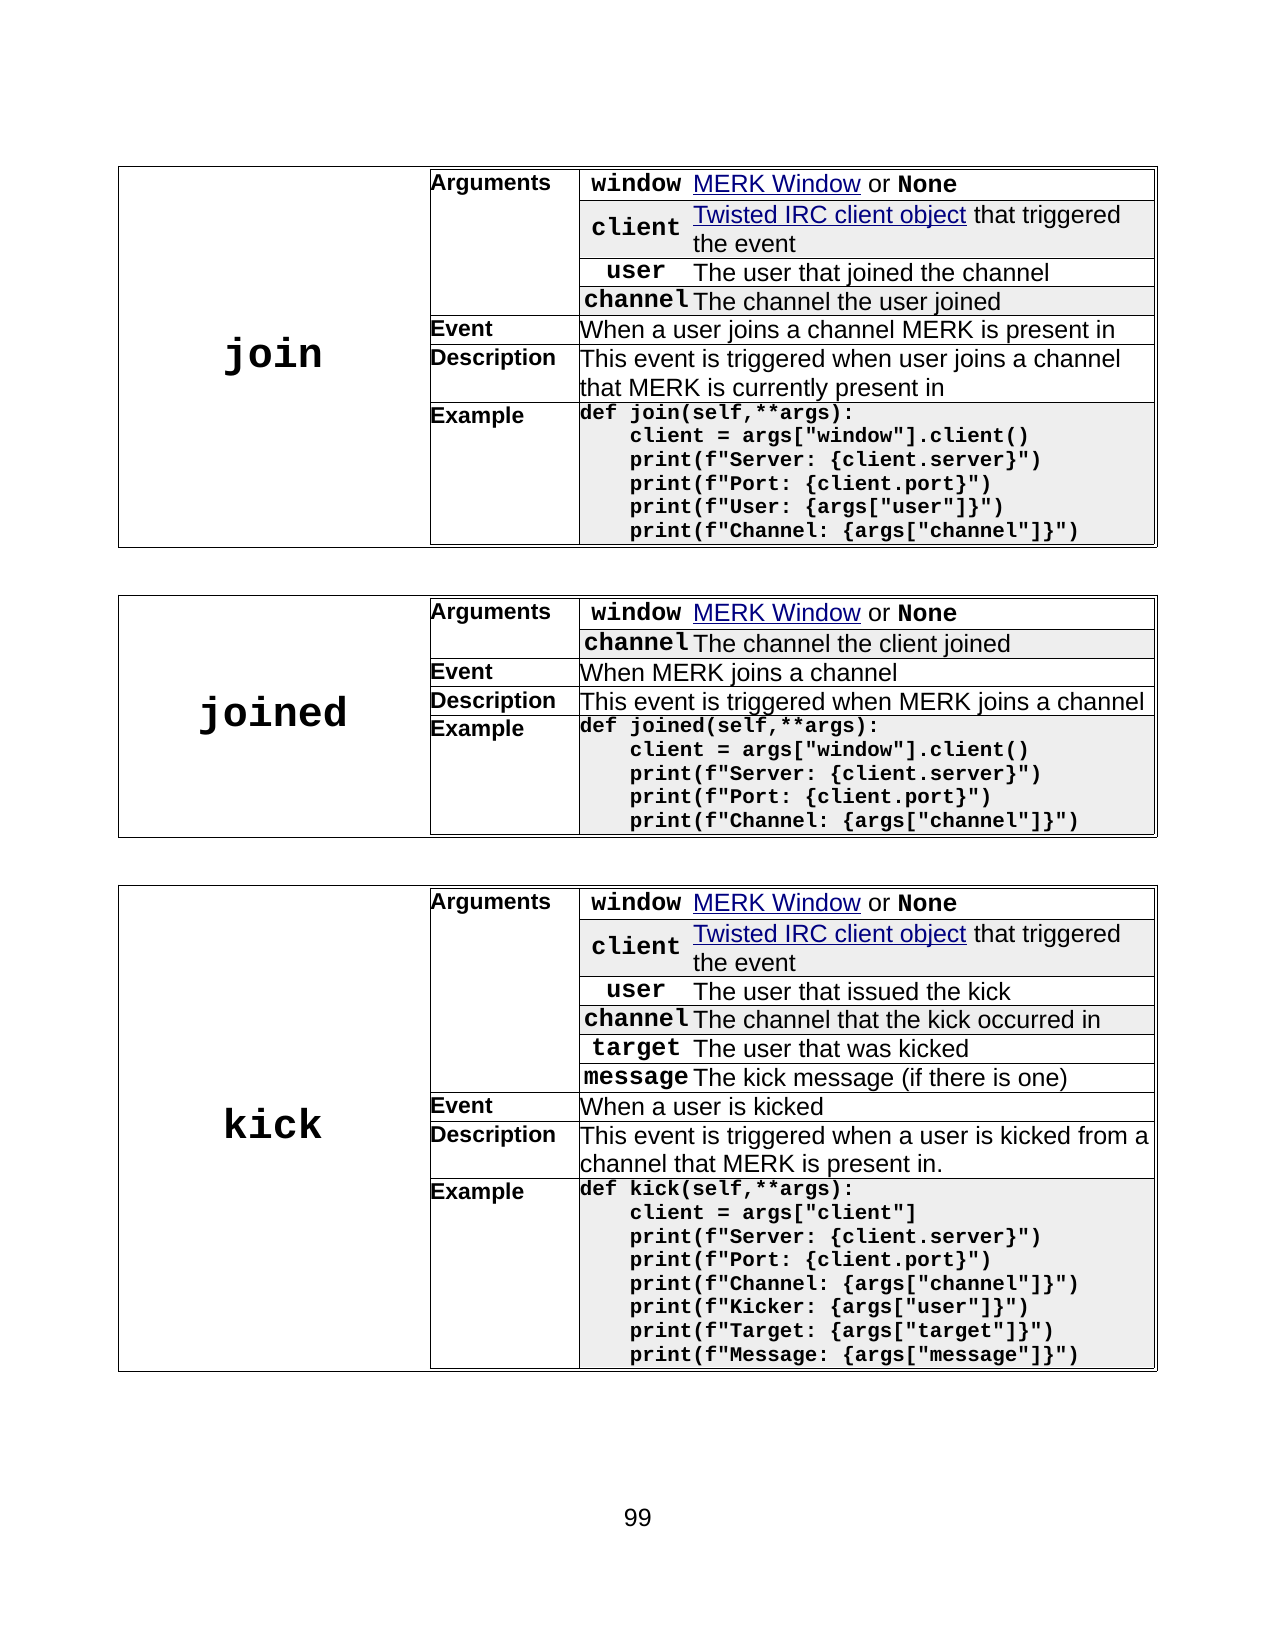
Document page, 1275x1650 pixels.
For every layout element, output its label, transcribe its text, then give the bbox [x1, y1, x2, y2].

table_cell def kick(self,**args): client = args["client"] print(f"Server: {client.server}") print(f"Port: {client.port}") print(f"Channel: {args["channel"]}") print(f"Kicker: {args["user"]}") print(f"Target: {args["target"]}") print(f"Message: {args["message"]}") [580, 1179, 1154, 1367]
table_cell The user that joined the channel [693, 259, 1154, 286]
table_header MERK Window or None [693, 599, 1154, 629]
table_cell When MERK joins a channel [580, 659, 1154, 686]
table_header MERK Window or None [693, 170, 1154, 200]
table_cell Description [431, 1122, 579, 1178]
table_cell The user that was kicked [693, 1035, 1154, 1063]
table_cell When a user is kicked [580, 1093, 1154, 1121]
table_header [427, 886, 1157, 1371]
table_cell def joined(self,**args): client = args["window"].client() print(f"Server: {client.server}") print(f"Port: {client.port}") print(f"Channel: {args["channel"]}") [580, 716, 1154, 834]
table_header joined [119, 596, 427, 837]
table_cell Event [431, 1093, 579, 1121]
table_cell The channel the client joined [693, 630, 1154, 658]
table_cell user [580, 977, 693, 1005]
table_header window [580, 889, 693, 919]
table_cell target [580, 1035, 693, 1063]
table_header window [580, 599, 693, 629]
table_cell Example [431, 1179, 579, 1367]
table_header Arguments [431, 599, 579, 658]
table_cell channel [580, 1006, 693, 1034]
table_cell The kick message (if there is one) [693, 1064, 1154, 1092]
table_cell channel [580, 630, 693, 658]
table_cell channel [580, 287, 693, 315]
table_cell def join(self,**args): client = args["window"].client() print(f"Server: {client.server}") print(f"Port: {client.port}") print(f"User: {args["user"]}") print(f"Channel: {args["channel"]}") [580, 403, 1154, 544]
table_cell Event [431, 659, 579, 686]
table_cell user [580, 259, 693, 286]
table_cell message [580, 1064, 693, 1092]
table_cell client [580, 920, 693, 976]
table_cell This event is triggered when user joins a channel that MERK is currently present in [580, 345, 1154, 402]
table_cell This event is triggered when a user is kicked from a channel that MERK is present in. [580, 1122, 1154, 1178]
table_header [427, 596, 1157, 837]
table_cell Description [431, 345, 579, 402]
table_cell The channel the user joined [693, 287, 1154, 315]
table_cell The user that issued the kick [693, 977, 1154, 1005]
table_cell The channel that the kick occurred in [693, 1006, 1154, 1034]
table_cell Description [431, 687, 579, 715]
table_cell Event [431, 316, 579, 344]
table_cell When a user joins a channel MERK is present in [580, 316, 1154, 344]
table_header MERK Window or None [693, 889, 1154, 919]
table_cell This event is triggered when MERK joins a channel [580, 687, 1154, 715]
table_header join [119, 167, 427, 547]
table_cell Example [431, 716, 579, 834]
table_cell client [580, 201, 693, 257]
table_header kick [119, 886, 427, 1371]
table_cell Twisted IRC client object that triggered the event [693, 920, 1154, 976]
table_header [427, 167, 1157, 547]
table_header Arguments [431, 889, 579, 1092]
table_header Arguments [431, 170, 579, 315]
table_header window [580, 170, 693, 200]
table_cell Example [431, 403, 579, 544]
table_cell Twisted IRC client object that triggered the event [693, 201, 1154, 257]
